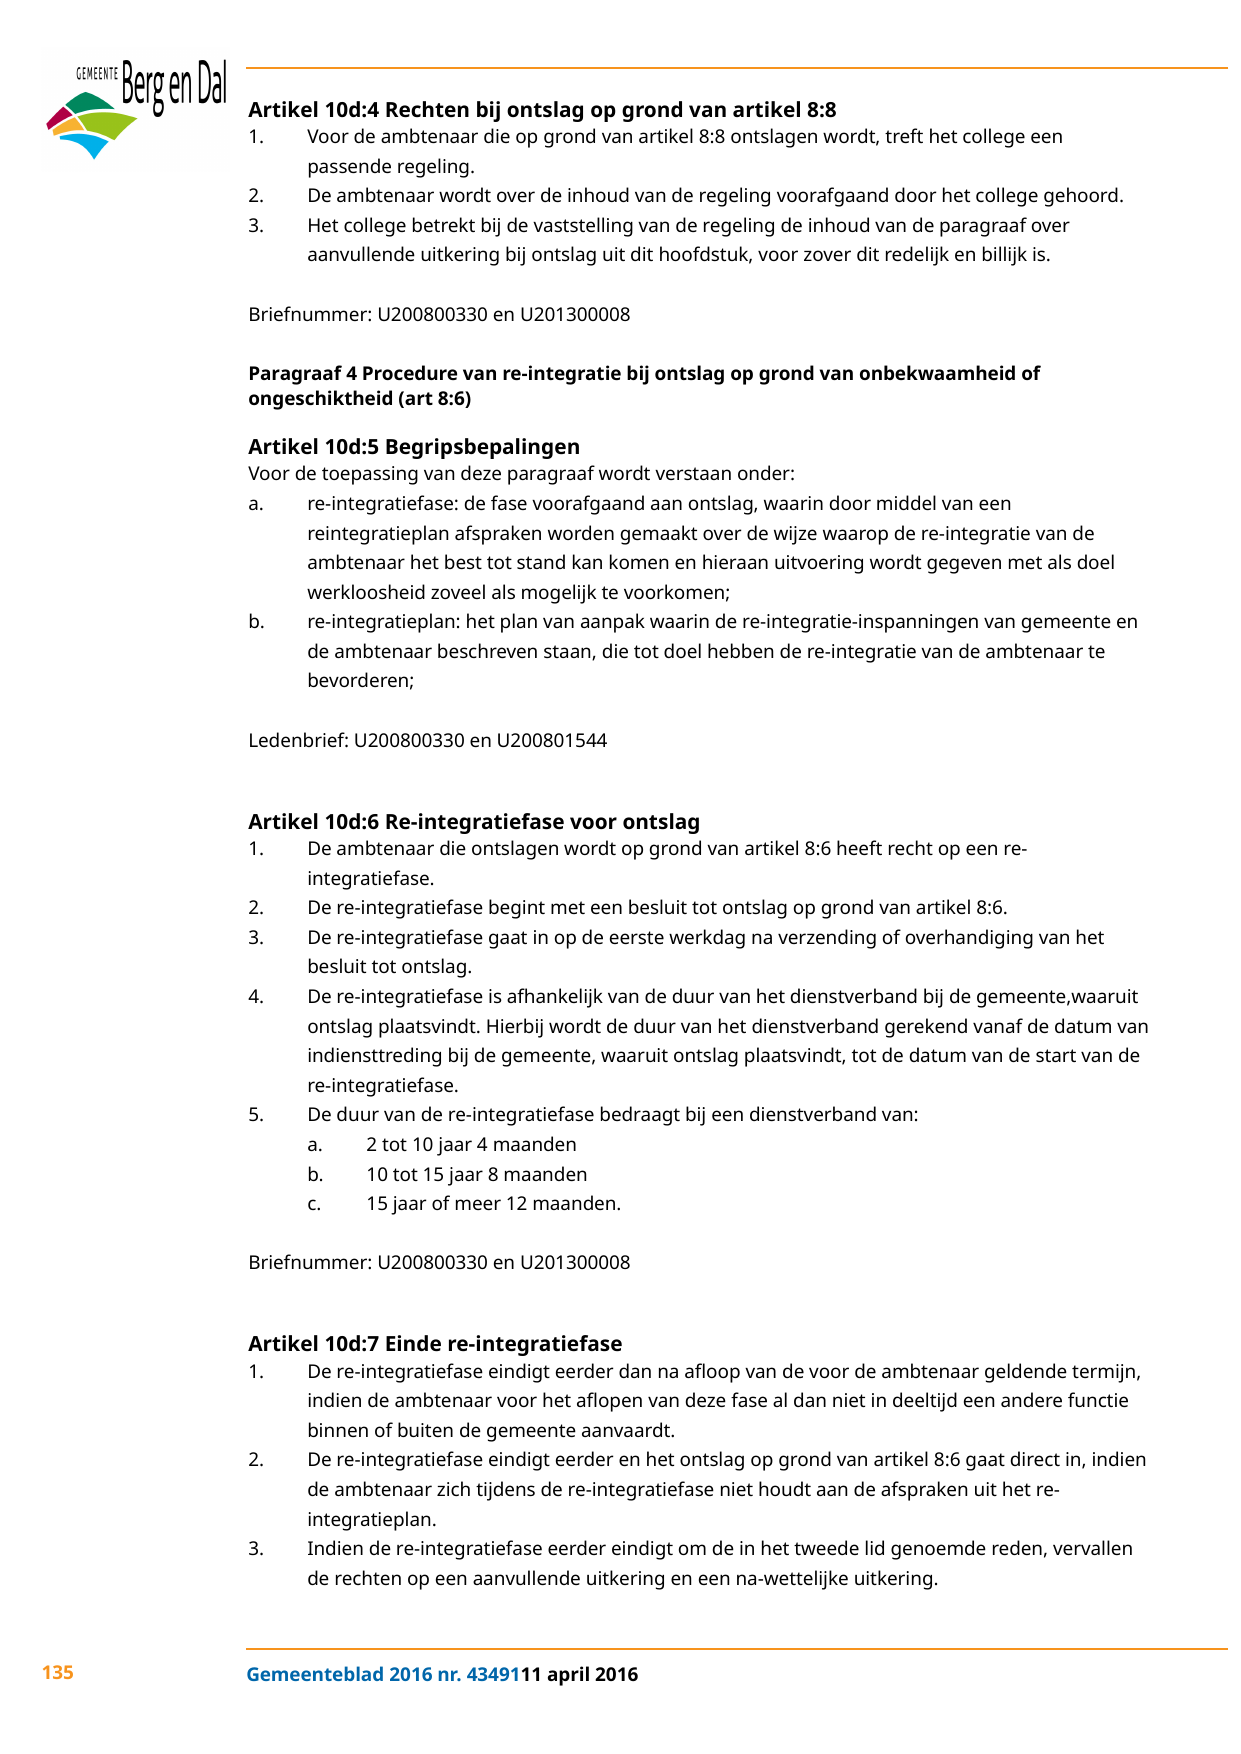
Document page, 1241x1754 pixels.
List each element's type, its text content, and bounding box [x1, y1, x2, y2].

list Voor de ambtenaar die op grond van artikel 8:8 ontslagen wordt, treft het college een passende regeling. [248, 123, 1152, 178]
list De re-integratiefase is afhankelijk van de duur van het dienstverband bij de gemeente,waaruit ontslag plaatsvindt. Hierbij wordt de duur van het dienstverband gerekend vanaf de datum van indiensttreding bij de gemeente, waaruit ontslag plaatsvindt, tot de datum van de start van de re-integratiefase. [248, 983, 1152, 1098]
list De ambtenaar wordt over de inhoud van de regeling voorafgaand door het college gehoord. [248, 182, 1152, 208]
text Artikel 10d:7 Einde re-integratiefase [248, 1329, 1152, 1358]
list Indien de re-integratiefase eerder eindigt om de in het tweede lid genoemde reden, vervallen de rechten op een aanvullende uitkering en een na-wettelijke uitkering. [248, 1535, 1152, 1591]
list De re-integratiefase begint met een besluit tot ontslag op grond van artikel 8:6. [248, 894, 1152, 920]
list re-integratieplan: het plan van aanpak waarin de re-integratie-inspanningen van gemeente en de ambtenaar beschreven staan, die tot doel hebben de re-integratie van de ambtenaar te bevorderen; [248, 608, 1152, 693]
text Artikel 10d:4 Rechten bij ontslag op grond van artikel 8:8 [248, 95, 1152, 123]
list De duur van de re-integratiefase bedraagt bij een dienstverband van: [248, 1102, 1152, 1127]
list De re-integratiefase gaat in op de eerste werkdag na verzending of overhandiging van het besluit tot ontslag. [248, 924, 1152, 979]
list De re-integratiefase eindigt eerder en het ontslag op grond van artikel 8:6 gaat direct in, indien de ambtenaar zich tijdens de re-integratiefase niet houdt aan de afspraken uit het re-integratieplan. [248, 1447, 1152, 1532]
text Briefnummer: U200800330 en U201300008 [248, 301, 1152, 326]
list 15 jaar of meer 12 maanden. [307, 1190, 1152, 1216]
list De re-integratiefase eindigt eerder dan na afloop van de voor de ambtenaar geldende termijn, indien de ambtenaar voor het aflopen van deze fase al dan niet in deeltijd een andere functie binnen of buiten de gemeente aanvaardt. [248, 1358, 1152, 1443]
text Briefnummer: U200800330 en U201300008 [248, 1249, 1152, 1275]
text Ledenbrief: U200800330 en U200801544 [248, 727, 1152, 753]
text Artikel 10d:5 Begripsbepalingen [248, 432, 1152, 461]
text Artikel 10d:6 Re-integratiefase voor ontslag [248, 807, 1152, 835]
text Paragraaf 4 Procedure van re-integratie bij ontslag op grond van onbekwaamheid of ongeschiktheid (art 8:6) [248, 360, 1152, 411]
list 2 tot 10 jaar 4 maanden [307, 1131, 1152, 1157]
list Het college betrekt bij de vaststelling van de regeling de inhoud van de paragraaf over aanvullende uitkering bij ontslag uit dit hoofdstuk, voor zover dit redelijk en billijk is. [248, 212, 1152, 267]
list re-integratiefase: de fase voorafgaand aan ontslag, waarin door middel van een reintegratieplan afspraken worden gemaakt over de wijze waarop de re-integratie van de ambtenaar het best tot stand kan komen en hieraan uitvoering wordt gegeven met als doel werkloosheid zoveel als mogelijk te voorkomen; [248, 490, 1152, 605]
text Voor de toepassing van deze paragraaf wordt verstaan onder: [248, 461, 1152, 486]
list De ambtenaar die ontslagen wordt op grond van artikel 8:6 heeft recht op een re-integratiefase. [248, 835, 1152, 891]
picture [41, 47, 231, 172]
list 10 tot 15 jaar 8 maanden [307, 1161, 1152, 1186]
